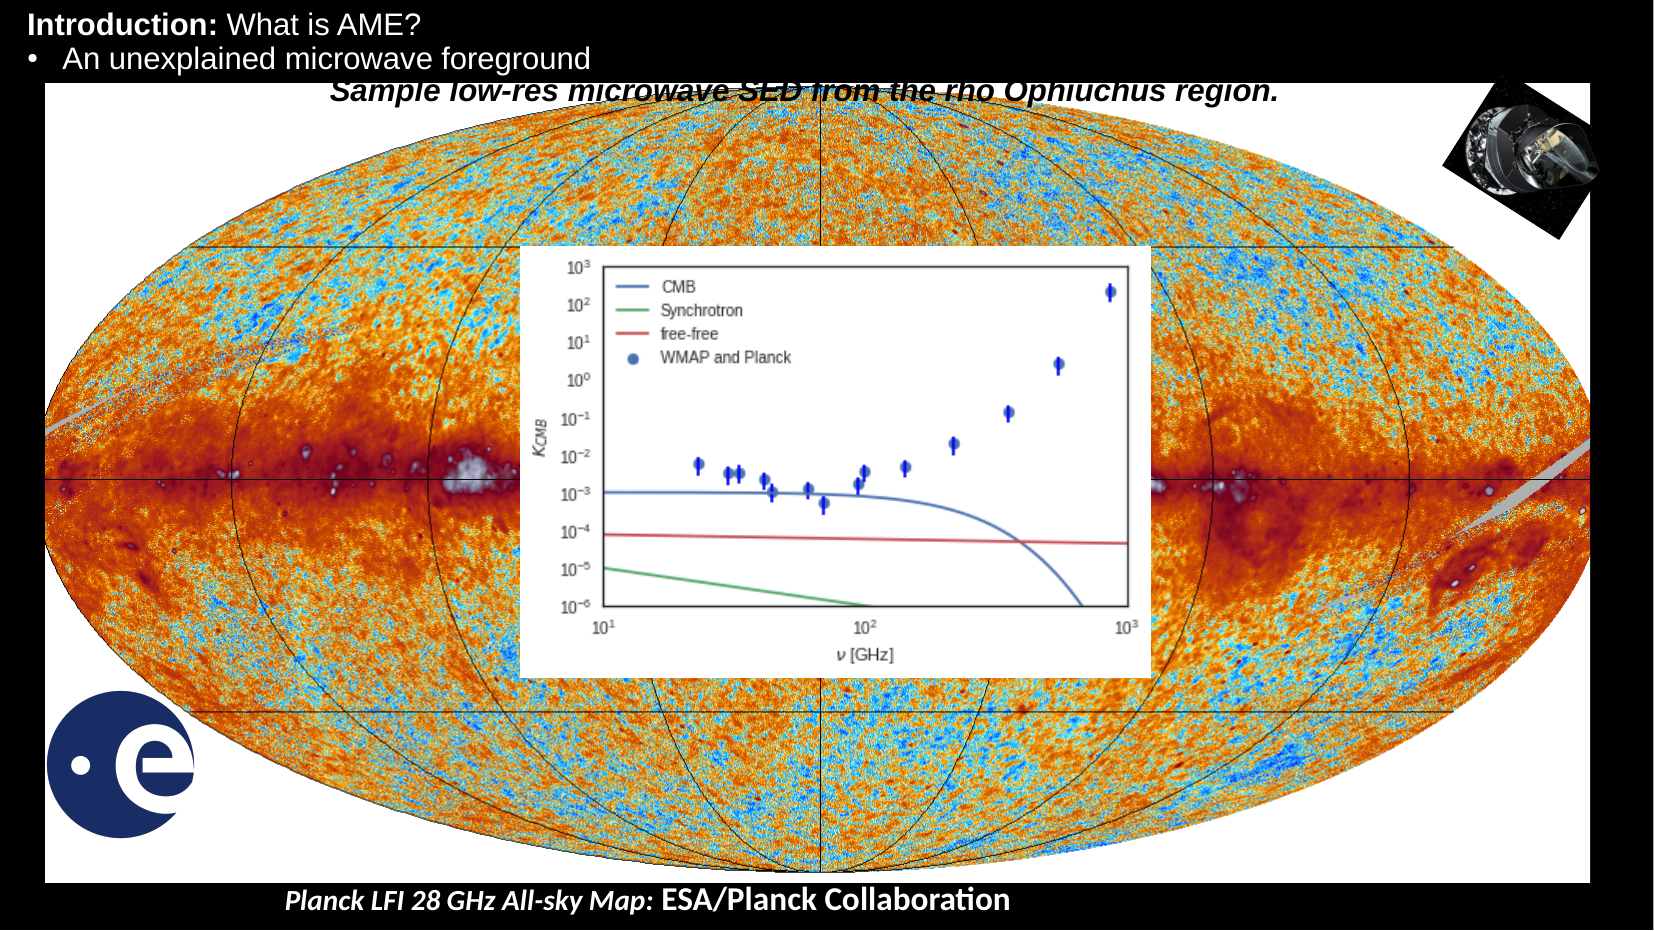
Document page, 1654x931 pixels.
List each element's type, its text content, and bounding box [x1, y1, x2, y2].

picture [45, 69, 1621, 883]
text_box Introduction: What is AME? An unexplained microwave foreground [12, 0, 1411, 119]
text_box Sample low-res microwave SED from the rho Ophiuchus region. [315, 66, 1306, 151]
text_box Planck LFI 28 GHz All-sky Map: ESA/Planck Collaboration [270, 870, 1293, 925]
